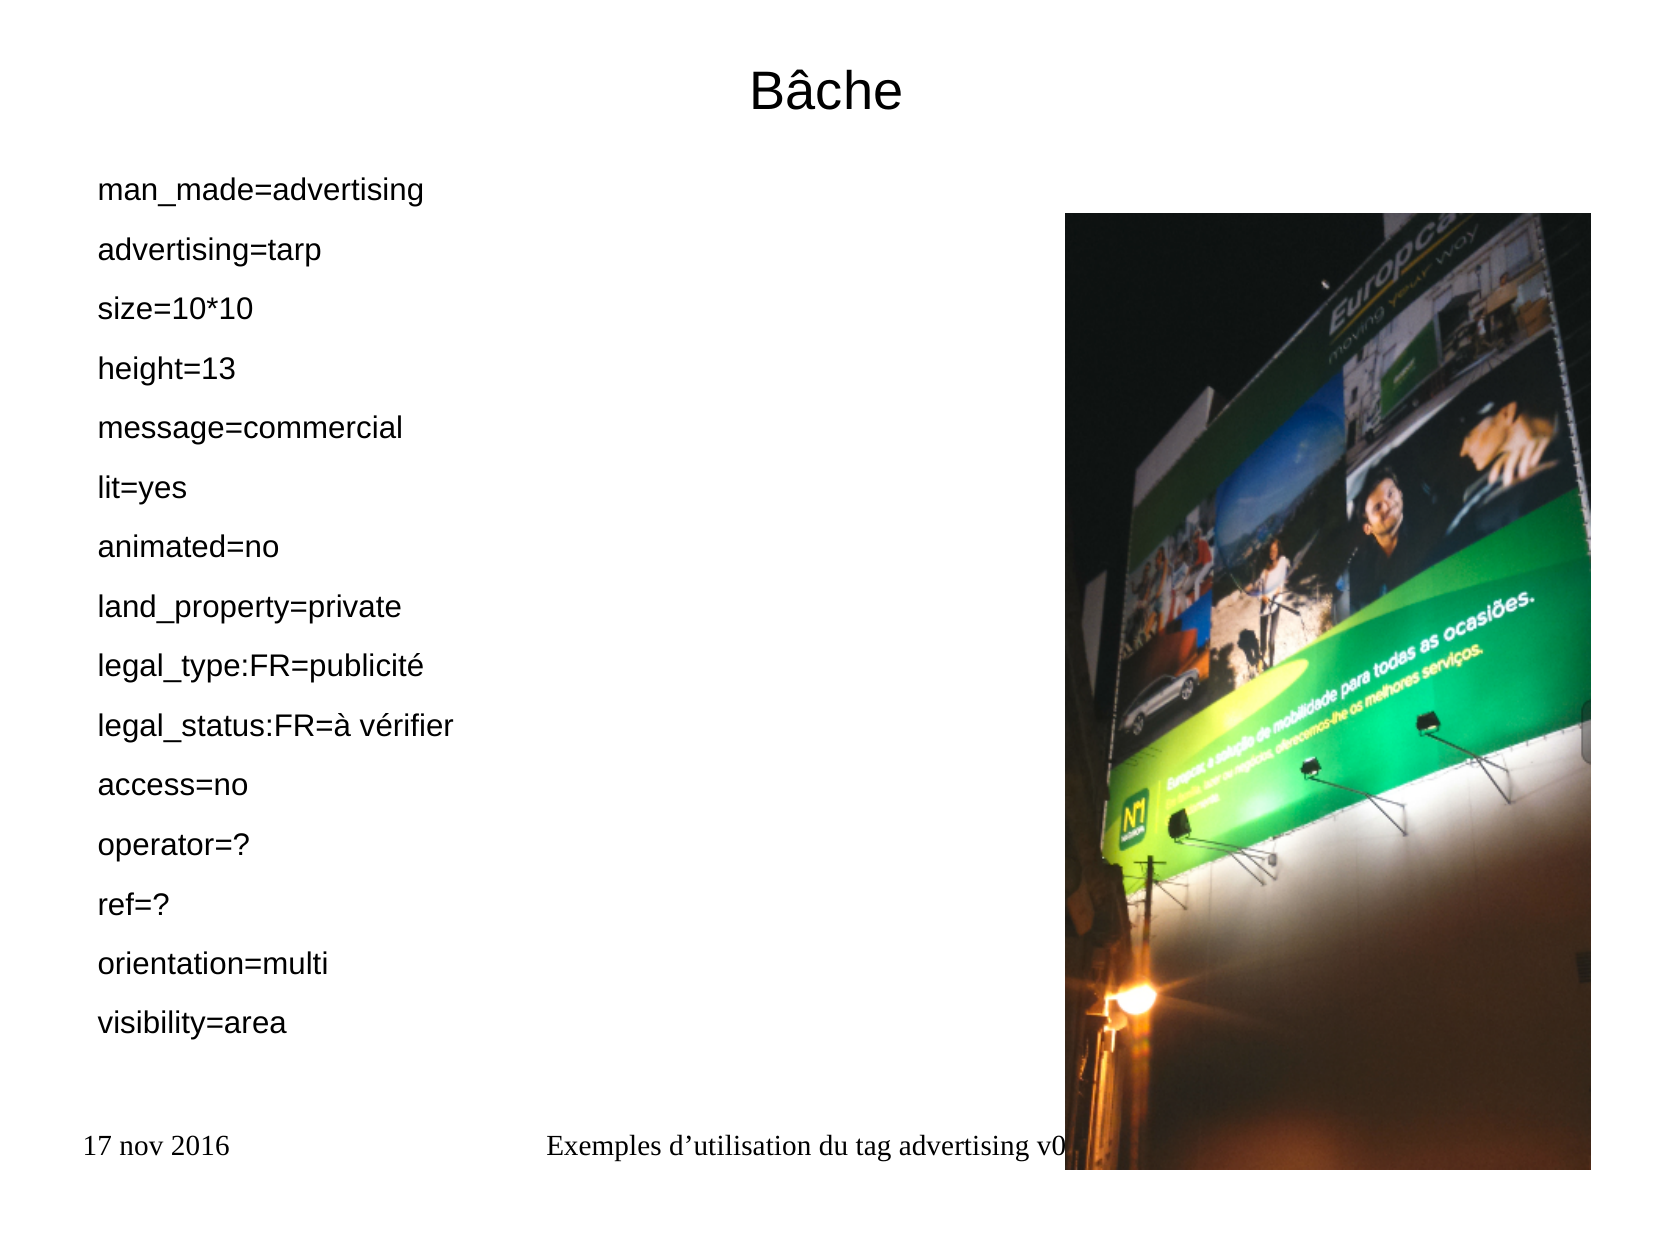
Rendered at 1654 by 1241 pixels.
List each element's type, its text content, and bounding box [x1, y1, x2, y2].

picture [1065, 213, 1591, 1171]
text_box man_made=advertising advertising=tarp size=10*10 height=13 message=commercial lit=yes animated=no land_property=private legal_type:FR=publicité legal_status:FR=à vérifier access=no operator=? ref=? orientation=multi visibility=area [82, 165, 781, 1048]
title Bâche [82, 30, 1571, 152]
